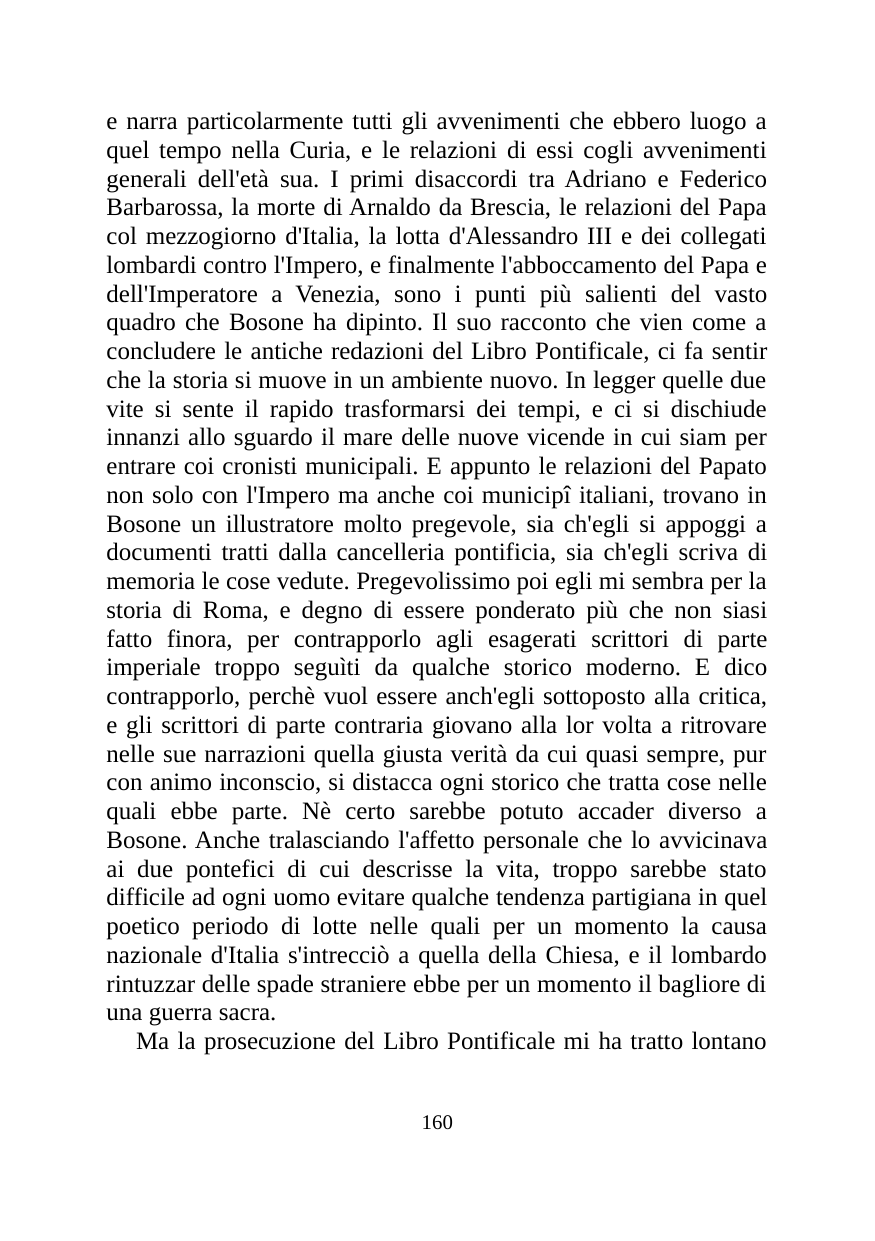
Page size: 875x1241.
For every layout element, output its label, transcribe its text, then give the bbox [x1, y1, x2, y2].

text e narra particolarmente tutti gli avvenimenti che ebbero luogo a quel tempo nella Curia, e le relazioni di essi cogli avvenimenti generali dell'età sua. I primi disaccordi tra Adriano e Federico Barbarossa, la morte di Arnaldo da Brescia, le relazioni del Papa col mezzogiorno d'Italia, la lotta d'Alessandro III e dei collegati lombardi contro l'Impero, e finalmente l'abboccamento del Papa e dell'Imperatore a Venezia, sono i punti più salienti del vasto quadro che Bosone ha dipinto. Il suo racconto che vien come a concludere le antiche redazioni del Libro Pontificale, ci fa sentir che la storia si muove in un ambiente nuovo. In legger quelle due vite si sente il rapido trasformarsi dei tempi, e ci si dischiude innanzi allo sguardo il mare delle nuove vicende in cui siam per entrare coi cronisti municipali. E appunto le relazioni del Papato non solo con l'Impero ma anche coi municipî italiani, trovano in Bosone un illustratore molto pregevole, sia ch'egli si appoggi a documenti tratti dalla cancelleria pontificia, sia ch'egli scriva di memoria le cose vedute. Pregevolissimo poi egli mi sembra per la storia di Roma, e degno di essere ponderato più che non siasi fatto finora, per contrapporlo agli esagerati scrittori di parte imperiale troppo seguìti da qualche storico moderno. E dico contrapporlo, perchè vuol essere anch'egli sottoposto alla critica, e gli scrittori di parte contraria giovano alla lor volta a ritrovare nelle sue narrazioni quella giusta verità da cui quasi sempre, pur con animo inconscio, si distacca ogni storico che tratta cose nelle quali ebbe parte. Nè certo sarebbe potuto accader diverso a Bosone. Anche tralasciando l'affetto personale che lo avvicinava ai due pontefici di cui descrisse la vita, troppo sarebbe stato difficile ad ogni uomo evitare qualche tendenza partigiana in quel poetico periodo di lotte nelle quali per un momento la causa nazionale d'Italia s'intrecciò a quella della Chiesa, e il lombardo rintuzzar delle spade straniere ebbe per un momento il bagliore di una guerra sacra. [106, 106, 768, 1026]
text Ma la prosecuzione del Libro Pontificale mi ha tratto lontano [106, 1026, 768, 1055]
